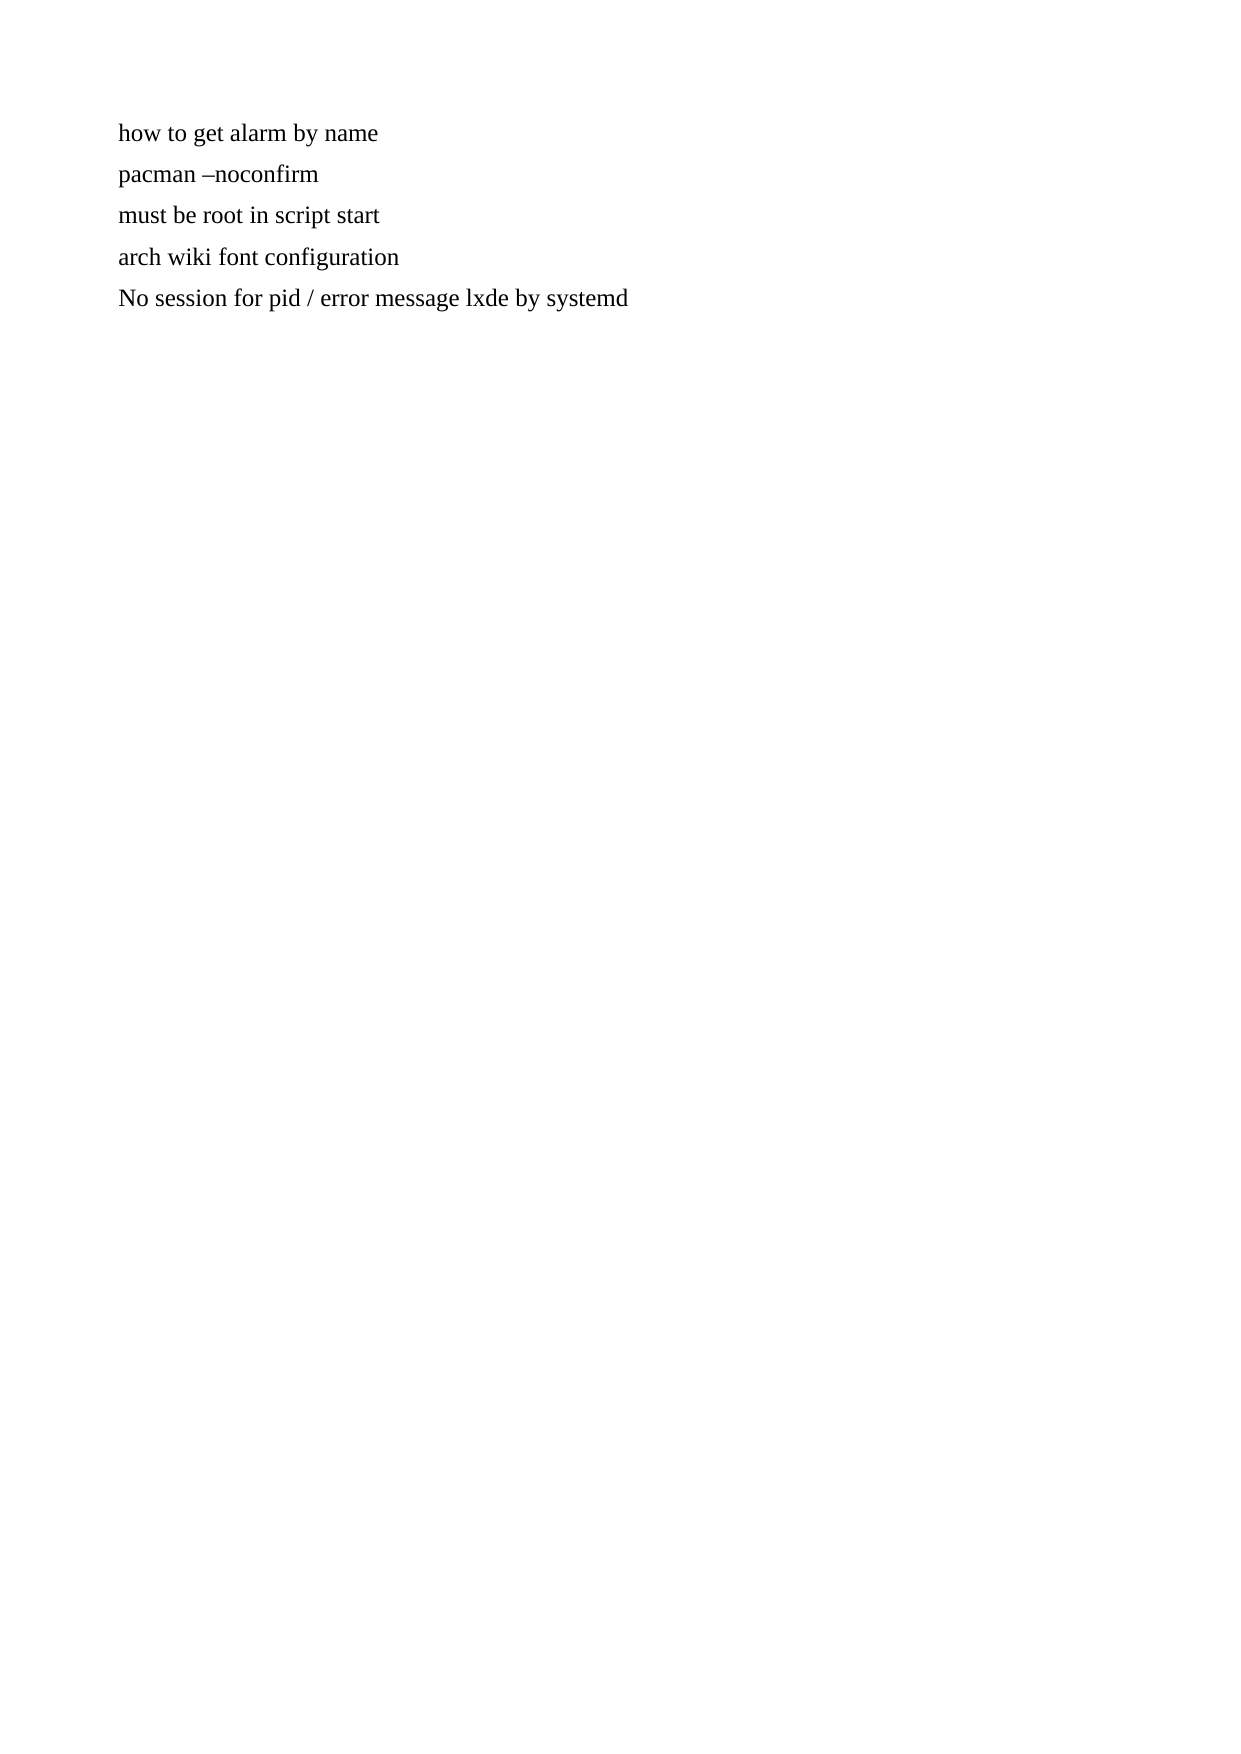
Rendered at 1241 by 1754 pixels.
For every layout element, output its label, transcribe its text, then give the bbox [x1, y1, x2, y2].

text how to get alarm by name [118, 118, 1122, 147]
text arch wiki font configuration [118, 242, 1122, 271]
text pacman –noconfirm [118, 159, 1122, 188]
text must be root in script start [118, 201, 1122, 229]
text No session for pid / error message lxde by systemd [118, 283, 1122, 312]
